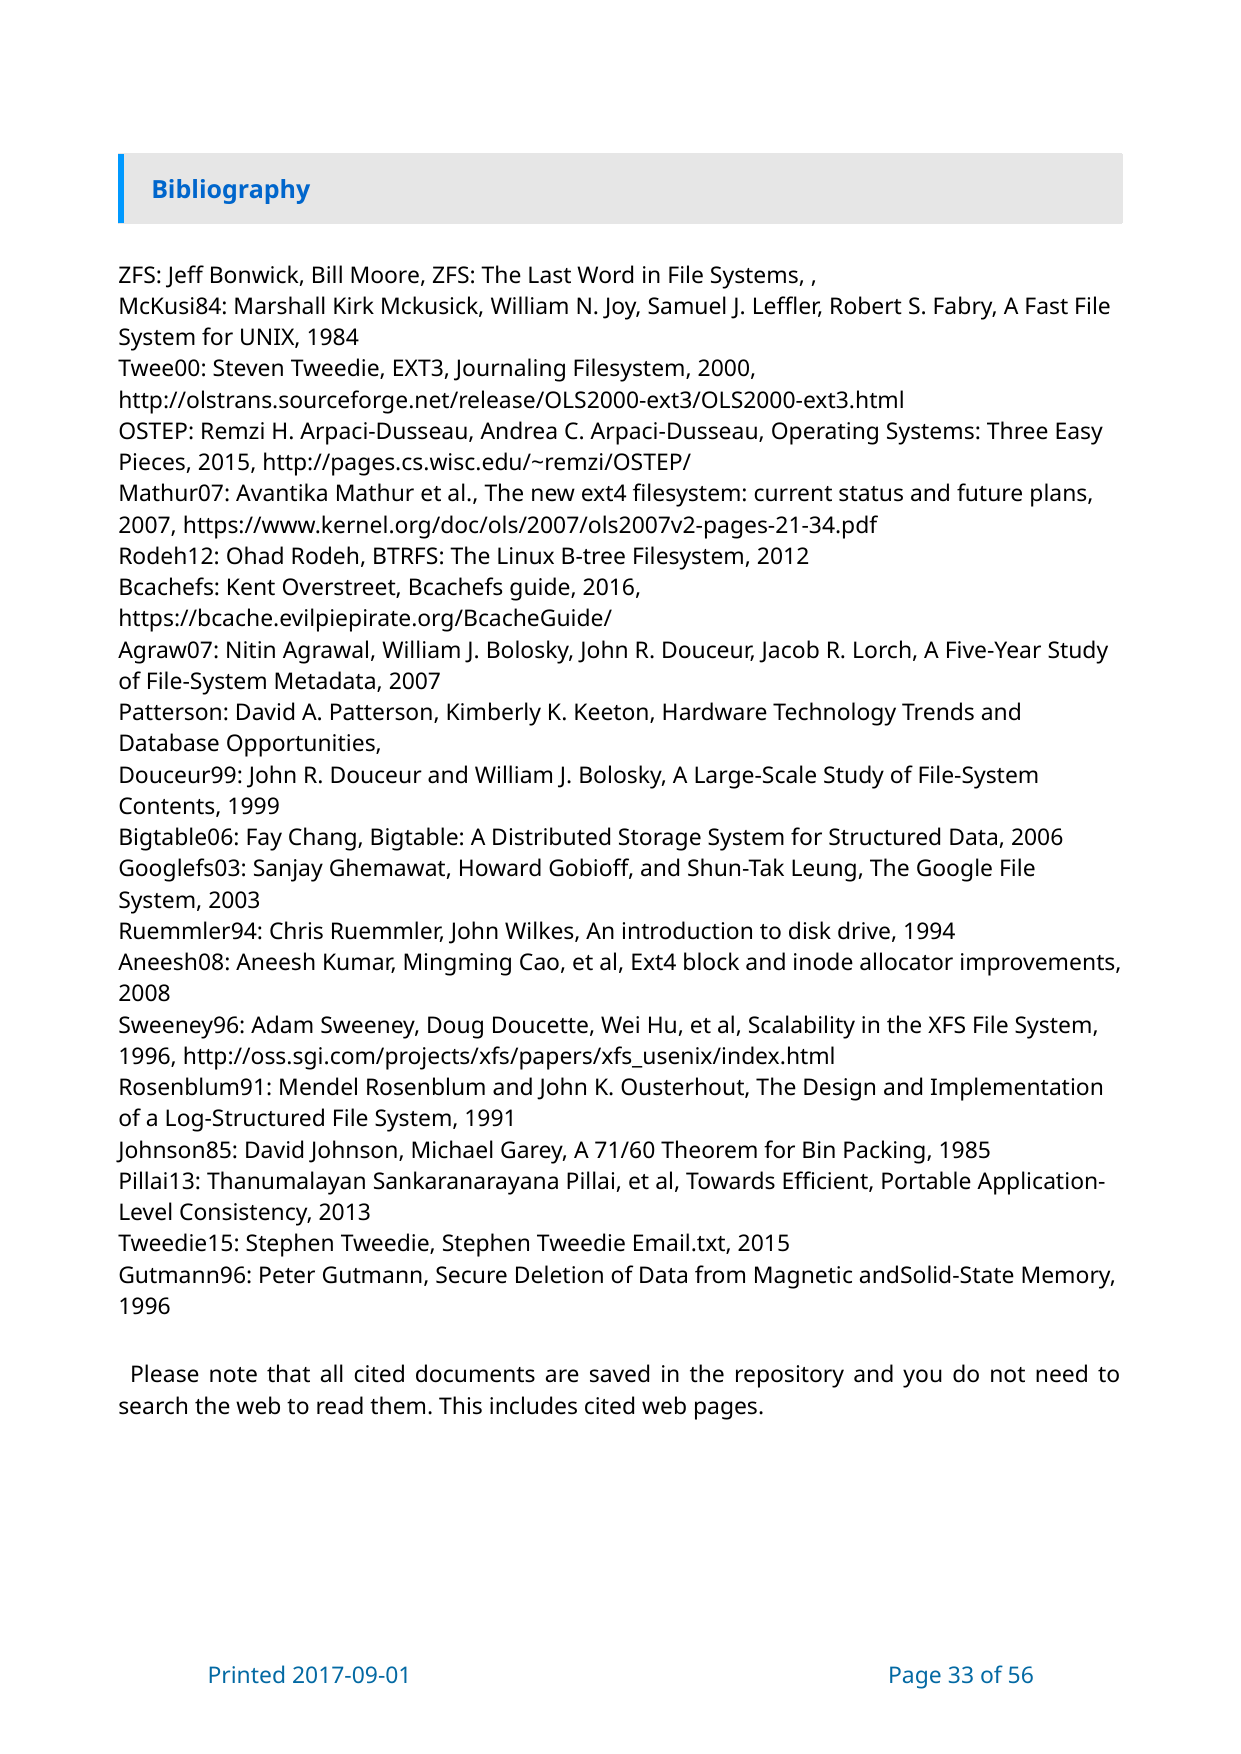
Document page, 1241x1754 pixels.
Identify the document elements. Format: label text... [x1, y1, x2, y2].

text Tweedie15: Stephen Tweedie, Stephen Tweedie Email.txt, 2015 [118, 1227, 1122, 1259]
text Twee00: Steven Tweedie, EXT3, Journaling Filesystem, 2000, http://olstrans.sourceforge.net/release/OLS2000-ext3/OLS2000-ext3.html [118, 352, 1122, 415]
text Douceur99: John R. Douceur and William J. Bolosky, A Large-Scale Study of File-System Contents, 1999 [118, 759, 1122, 821]
text OSTEP: Remzi H. Arpaci-Dusseau, Andrea C. Arpaci-Dusseau, Operating Systems: Three Easy Pieces, 2015, http://pages.cs.wisc.edu/~remzi/OSTEP/ [118, 415, 1122, 477]
text Please note that all cited documents are saved in the repository and you do not need to search the web to read them. This includes cited web pages. [118, 1358, 1122, 1421]
text Ruemmler94: Chris Ruemmler, John Wilkes, An introduction to disk drive, 1994 [118, 915, 1122, 946]
text Googlefs03: Sanjay Ghemawat, Howard Gobioff, and Shun-Tak Leung, The Google File System, 2003 [118, 852, 1122, 915]
text Bcachefs: Kent Overstreet, Bcachefs guide, 2016, https://bcache.evilpiepirate.org/BcacheGuide/ [118, 571, 1122, 634]
text Mathur07: Avantika Mathur et al., The new ext4 filesystem: current status and future plans, 2007, https://www.kernel.org/doc/ols/2007/ols2007v2-pages-21-34.pdf [118, 477, 1122, 540]
text Rosenblum91: Mendel Rosenblum and John K. Ousterhout, The Design and Implementation of a Log-Structured File System, 1991 [118, 1071, 1122, 1134]
text Bigtable06: Fay Chang, Bigtable: A Distributed Storage System for Structured Data, 2006 [118, 821, 1122, 852]
text McKusi84: Marshall Kirk Mckusick, William N. Joy, Samuel J. Leffler, Robert S. Fabry, A Fast File System for UNIX, 1984 [118, 290, 1122, 352]
text Gutmann96: Peter Gutmann, Secure Deletion of Data from Magnetic andSolid-State Memory, 1996 [118, 1259, 1122, 1321]
text Agraw07: Nitin Agrawal, William J. Bolosky, John R. Douceur, Jacob R. Lorch, A Five-Year Study of File-System Metadata, 2007 [118, 634, 1122, 696]
text Sweeney96: Adam Sweeney, Doug Doucette, Wei Hu, et al, Scalability in the XFS File System, 1996, http://oss.sgi.com/projects/xfs/papers/xfs_usenix/index.html [118, 1009, 1122, 1071]
subtitle Bibliography [124, 155, 1122, 223]
text Aneesh08: Aneesh Kumar, Mingming Cao, et al, Ext4 block and inode allocator improvements, 2008 [118, 946, 1122, 1009]
text Johnson85: David Johnson, Michael Garey, A 71/60 Theorem for Bin Packing, 1985 [118, 1134, 1122, 1165]
text Pillai13: Thanumalayan Sankaranarayana Pillai, et al, Towards Efficient, Portable Application-Level Consistency, 2013 [118, 1165, 1122, 1227]
text Patterson: David A. Patterson, Kimberly K. Keeton, Hardware Technology Trends and Database Opportunities, [118, 696, 1122, 759]
text Rodeh12: Ohad Rodeh, BTRFS: The Linux B-tree Filesystem, 2012 [118, 540, 1122, 571]
text ZFS: Jeff Bonwick, Bill Moore, ZFS: The Last Word in File Systems, , [118, 259, 1122, 290]
